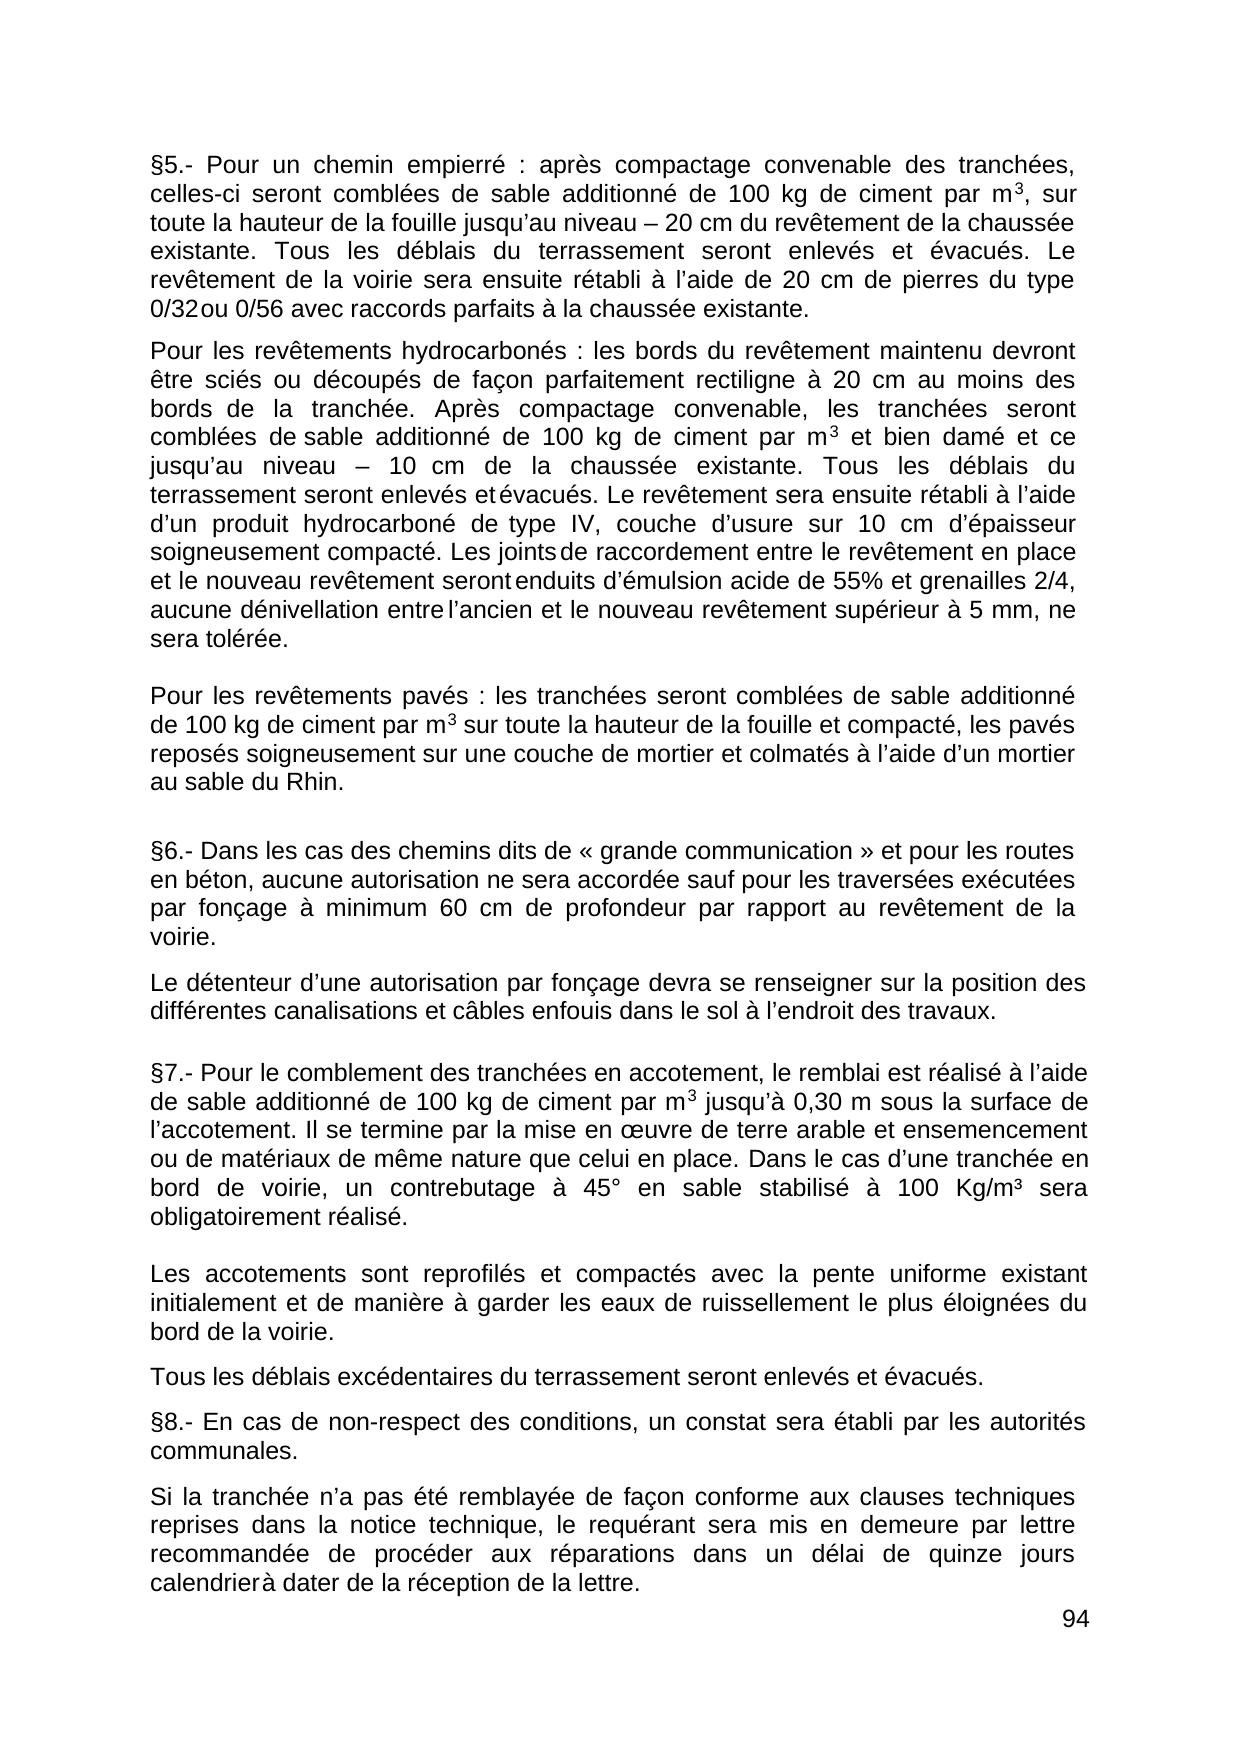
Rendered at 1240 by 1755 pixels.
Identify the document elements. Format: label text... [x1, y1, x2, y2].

text Si la tranchée n’a pas été remblayée de façon conforme aux clauses techniques reprises dans la notice technique, le requérant sera mis en demeure par lettre recommandée de procéder aux réparations dans un délai de quinze jours calendrier à dater de la réception de la lettre. [150, 1481, 1077, 1596]
text Pour les revêtements pavés : les tranchées seront comblées de sable additionné de 100 kg de ciment par m3 sur toute la hauteur de la fouille et compacté, les pavés reposés soigneusement sur une couche de mortier et colmatés à l’aide d’un mortier au sable du Rhin. [150, 681, 1077, 796]
text §5.- Pour un chemin empierré : après compactage convenable des tranchées, celles-ci seront comblées de sable additionné de 100 kg de ciment par m3, sur toute la hauteur de la fouille jusqu’au niveau – 20 cm du revêtement de la chaussée existante. Tous les déblais du terrassement seront enlevés et évacués. Le revêtement de la voirie sera ensuite rétabli à l’aide de 20 cm de pierres du type 0/32 ou 0/56 avec raccords parfaits à la chaussée existante. [150, 150, 1077, 322]
text Les accotements sont reprofilés et compactés avec la pente uniforme existant initialement et de manière à garder les eaux de ruissellement le plus éloignées du bord de la voirie. [150, 1259, 1089, 1345]
text Tous les déblais excédentaires du terrassement seront enlevés et évacués. [150, 1362, 1088, 1391]
text §6.- Dans les cas des chemins dits de « grande communication » et pour les routes en béton, aucune autorisation ne sera accordée sauf pour les traversées exécutées par fonçage à minimum 60 cm de profondeur par rapport au revêtement de la voirie. [150, 836, 1077, 951]
text Pour les revêtements hydrocarbonés : les bords du revêtement maintenu devront être sciés ou découpés de façon parfaitement rectiligne à 20 cm au moins des bords de la tranchée. Après compactage convenable, les tranchées seront comblées de sable additionné de 100 kg de ciment par m3 et bien damé et ce jusqu’au niveau – 10 cm de la chaussée existante. Tous les déblais du terrassement seront enlevés et évacués. Le revêtement sera ensuite rétabli à l’aide d’un produit hydrocarboné de type IV, couche d’usure sur 10 cm d’épaisseur soigneusement compacté. Les joints de raccordement entre le revêtement en place et le nouveau revêtement seront enduits d’émulsion acide de 55% et grenailles 2/4, aucune dénivellation entre l’ancien et le nouveau revêtement supérieur à 5 mm, ne sera tolérée. [150, 336, 1077, 652]
text §8.- En cas de non-respect des conditions, un constat sera établi par les autorités communales. [150, 1407, 1088, 1465]
text Le détenteur d’une autorisation par fonçage devra se renseigner sur la position des différentes canalisations et câbles enfouis dans le sol à l’endroit des travaux. [150, 968, 1088, 1025]
text §7.- Pour le comblement des tranchées en accotement, le remblai est réalisé à l’aide de sable additionné de 100 kg de ciment par m3 jusqu’à 0,30 m sous la surface de l’accotement. Il se termine par la mise en œuvre de terre arable et ensemencement ou de matériaux de même nature que celui en place. Dans le cas d’une tranchée en bord de voirie, un contrebutage à 45° en sable stabilisé à 100 Kg/m³ sera obligatoirement réalisé. [150, 1058, 1089, 1230]
